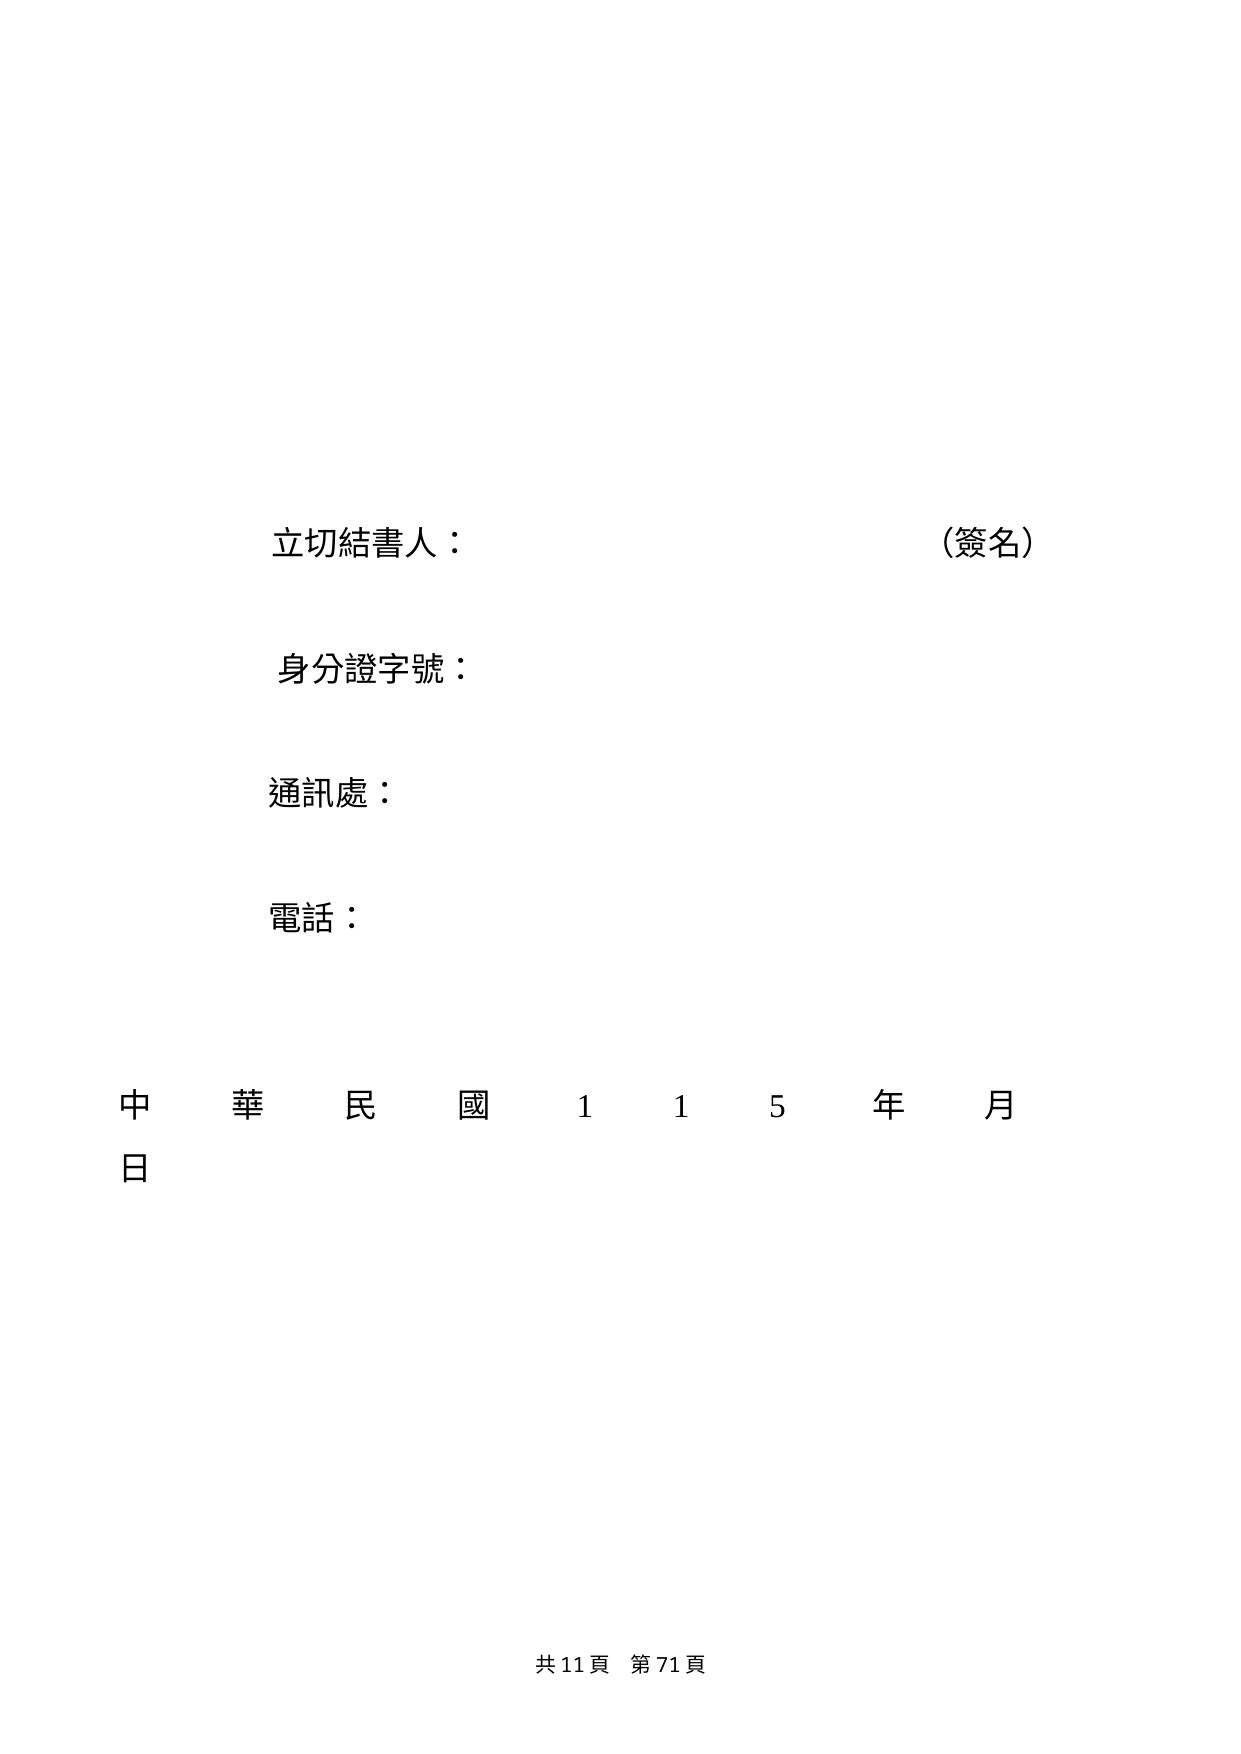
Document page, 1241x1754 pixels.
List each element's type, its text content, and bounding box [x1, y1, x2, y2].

text 通訊處： [118, 749, 1122, 811]
text 中華民國115年月日 [118, 1061, 1122, 1186]
text 立切結書人： （簽名） [118, 499, 1122, 561]
text 電話： [118, 874, 1122, 936]
text 身分證字號： [118, 624, 1122, 686]
